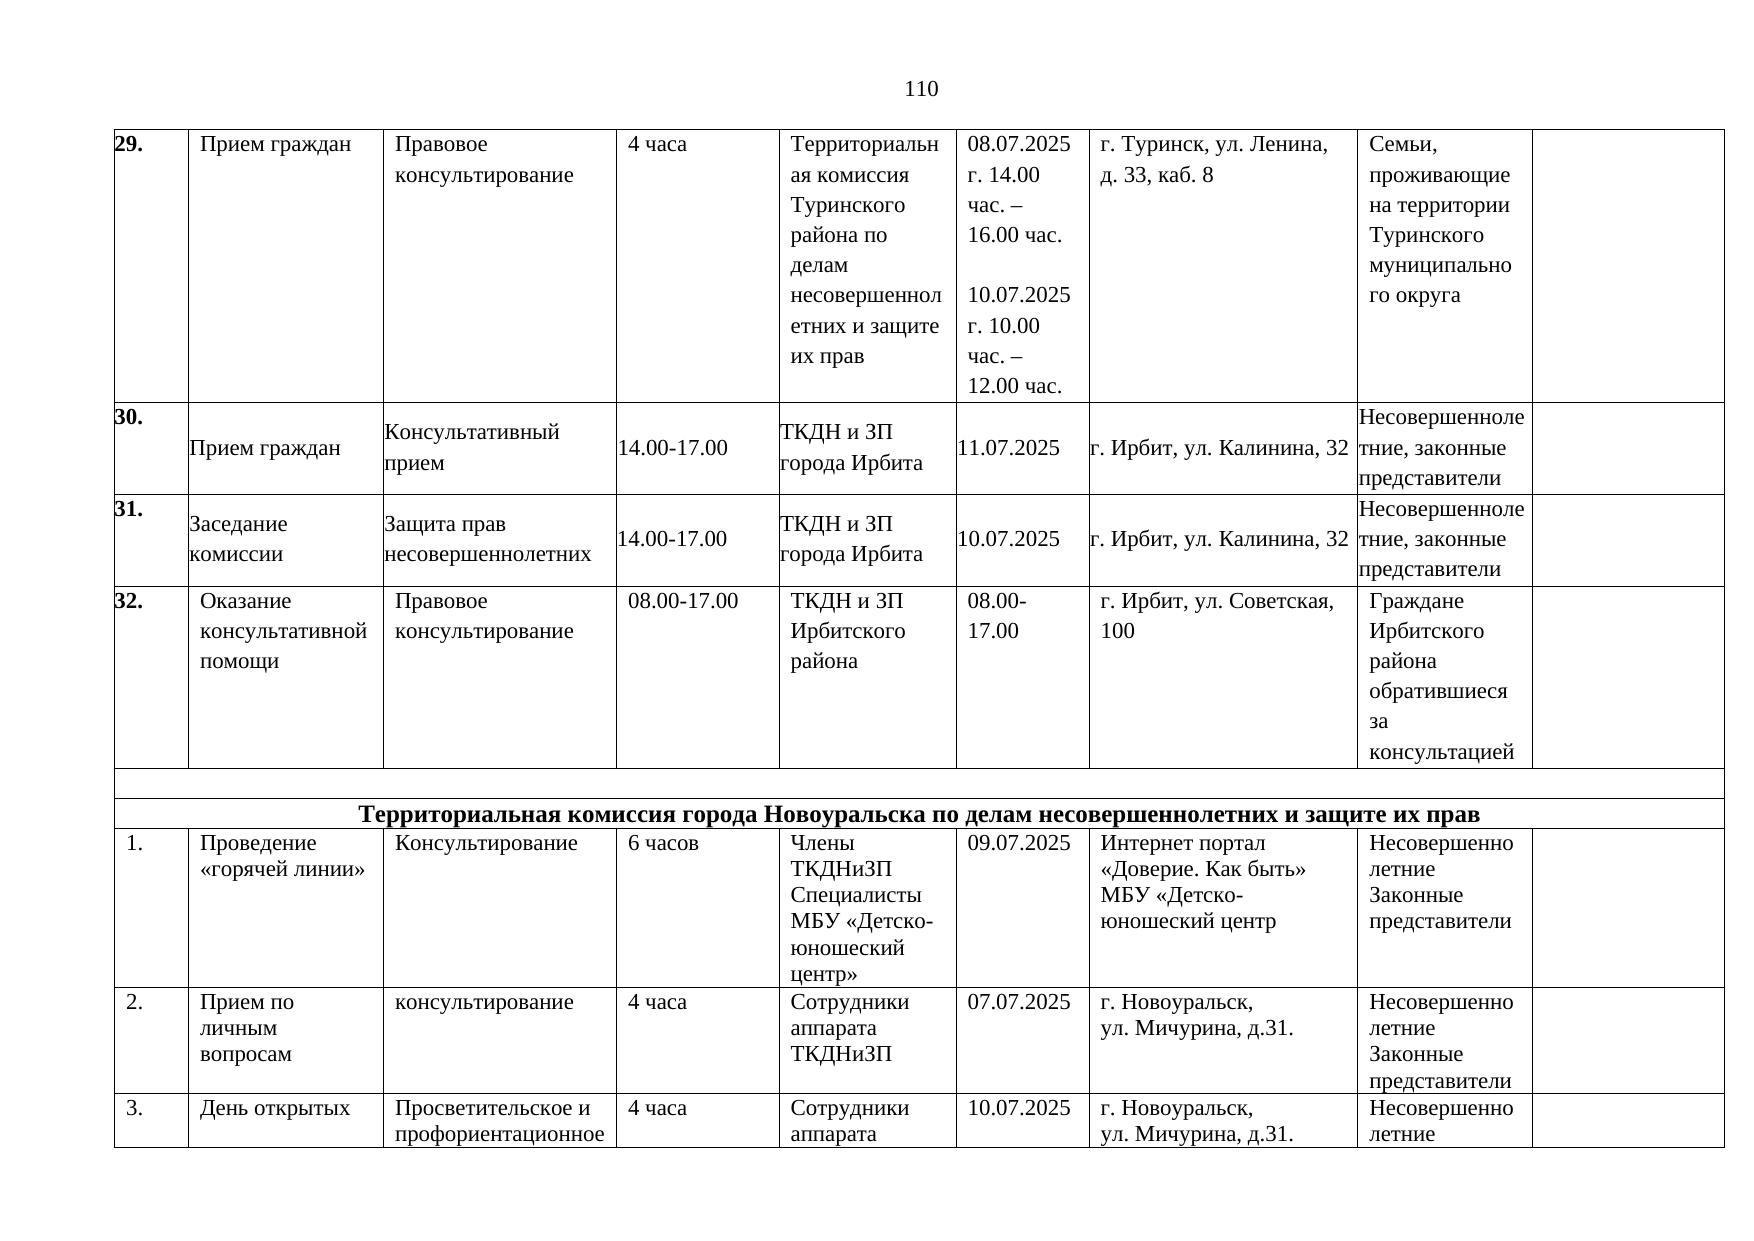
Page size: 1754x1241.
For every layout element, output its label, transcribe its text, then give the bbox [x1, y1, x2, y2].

table_cell Консультирование [384, 829, 616, 987]
table_cell 1. [115, 829, 188, 987]
table_cell Территориальная комиссия Туринского района по делам несовершеннолетних и защите их прав [780, 130, 956, 402]
table_cell Семьи, проживающие на территории Туринского муниципального округа [1358, 130, 1532, 402]
table_cell Сотрудники аппарата ТКДНиЗП [780, 988, 956, 1093]
table_cell [1533, 1094, 1724, 1147]
table_cell [1533, 403, 1724, 494]
table_cell консультирование [384, 988, 616, 1093]
table_cell Правовое консультирование [384, 587, 616, 768]
table_cell 09.07.2025 [957, 829, 1089, 987]
table_cell [1533, 587, 1724, 768]
table_cell г. Ирбит, ул. Советская, 100 [1090, 587, 1357, 768]
table_cell 30. [115, 403, 188, 494]
table_cell 4 часа [617, 1094, 779, 1147]
table_cell Просветительское и профориентационное [384, 1094, 616, 1147]
table_cell 6 часов [617, 829, 779, 987]
table_cell [115, 769, 1724, 798]
table_cell Члены ТКДНиЗП Специалисты МБУ «Детско-юношеский центр» [780, 829, 956, 987]
table_cell 10.07.2025 [957, 1094, 1089, 1147]
table_cell г. Новоуральск, ул. Мичурина, д.31. [1090, 1094, 1357, 1147]
table_cell Оказание консультативной помощи [189, 587, 383, 768]
table_cell 08.00-17.00 [957, 587, 1089, 768]
table_cell Несовершеннолетние, законные представители [1358, 403, 1532, 494]
table_cell Прием граждан [189, 130, 383, 402]
table_cell [1533, 495, 1724, 586]
table_cell День открытых [189, 1094, 383, 1147]
table_cell Несовершеннолетние Законные представители [1358, 988, 1532, 1093]
table_cell Несовершеннолетние, законные представители [1358, 495, 1532, 586]
table_cell 08.07.2025 г. 14.00 час. – 16.00 час. 10.07.2025 г. 10.00 час. – 12.00 час. [957, 130, 1089, 402]
table_cell ТКДН и ЗП Ирбитского района [780, 587, 956, 768]
table_cell 4 часа [617, 130, 779, 402]
table_cell Граждане Ирбитского района обратившиеся за консультацией [1358, 587, 1532, 768]
table_cell 31. [115, 495, 188, 586]
table_cell Сотрудники аппарата [780, 1094, 956, 1147]
table_cell Несовершеннолетние [1358, 1094, 1532, 1147]
table_cell 10.07.2025 [957, 495, 1089, 586]
table_cell 08.00-17.00 [617, 587, 779, 768]
table_cell г. Ирбит, ул. Калинина, 32 [1090, 403, 1357, 494]
table_cell 29. [115, 130, 188, 402]
table_cell Заседание комиссии [189, 495, 383, 586]
table_cell г. Ирбит, ул. Калинина, 32 [1090, 495, 1357, 586]
table_cell 2. [115, 988, 188, 1093]
table_cell 14.00-17.00 [617, 403, 779, 494]
table_cell Защита прав несовершеннолетних [384, 495, 616, 586]
table_cell Интернет портал «Доверие. Как быть» МБУ «Детско-юношеский центр [1090, 829, 1357, 987]
table_cell Территориальная комиссия города Новоуральска по делам несовершеннолетних и защите их прав [115, 799, 1724, 827]
table_cell ТКДН и ЗП города Ирбита [780, 403, 956, 494]
table_cell Прием граждан [189, 403, 383, 494]
table_cell 3. [115, 1094, 188, 1147]
table_cell Правовое консультирование [384, 130, 616, 402]
table_cell 32. [115, 587, 188, 768]
table_cell Прием по личным вопросам [189, 988, 383, 1093]
table_cell [1533, 829, 1724, 987]
table_cell [1533, 130, 1724, 402]
table_cell 14.00-17.00 [617, 495, 779, 586]
table_cell Несовершеннолетние Законные представители [1358, 829, 1532, 987]
table_cell 4 часа [617, 988, 779, 1093]
table_cell г. Новоуральск, ул. Мичурина, д.31. [1090, 988, 1357, 1093]
table_cell Проведение «горячей линии» [189, 829, 383, 987]
table_cell г. Туринск, ул. Ленина, д. 33, каб. 8 [1090, 130, 1357, 402]
table_cell ТКДН и ЗП города Ирбита [780, 495, 956, 586]
table_cell Консультативный прием [384, 403, 616, 494]
table_cell 07.07.2025 [957, 988, 1089, 1093]
table_cell 11.07.2025 [957, 403, 1089, 494]
table_cell [1533, 988, 1724, 1093]
